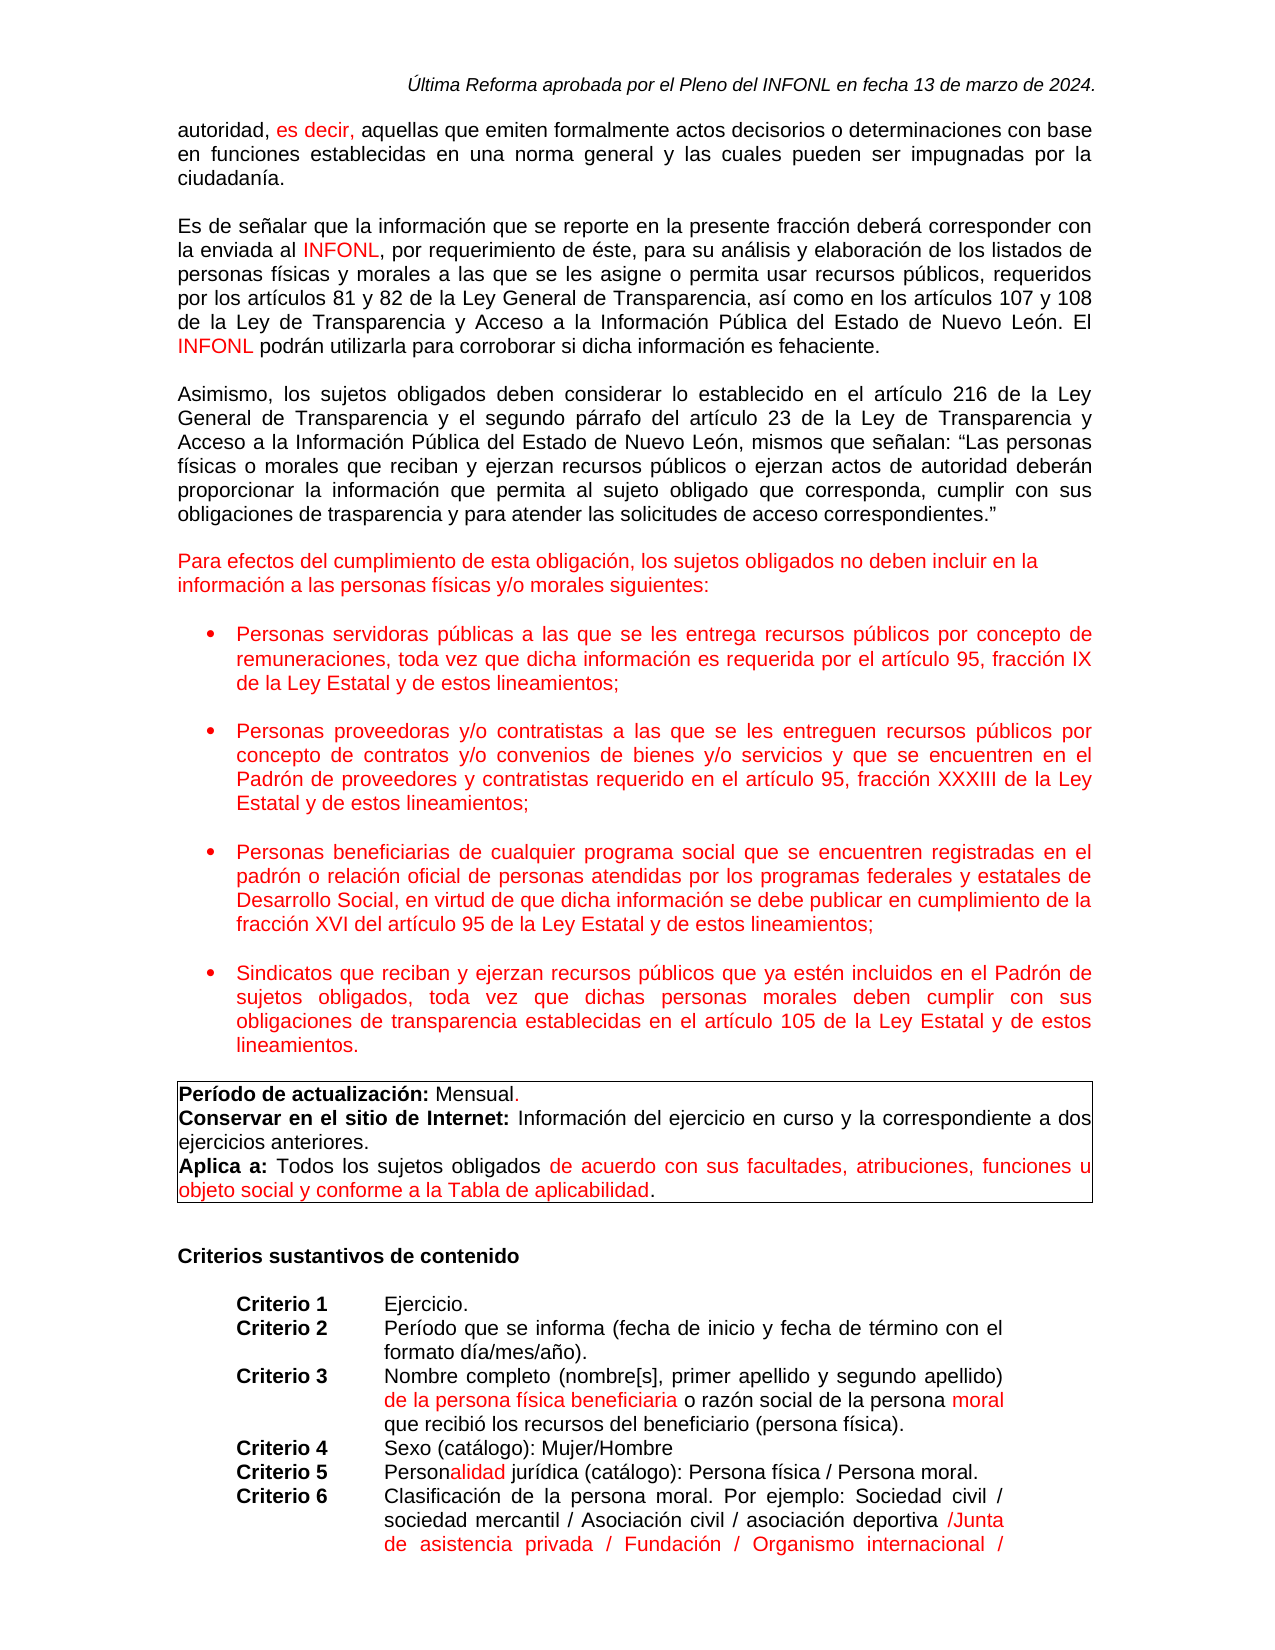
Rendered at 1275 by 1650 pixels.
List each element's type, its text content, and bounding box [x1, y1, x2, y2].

list Personas proveedoras y/o contratistas a las que se les entreguen recursos públicos por concepto de contratos y/o convenios de bienes y/o servicios y que se encuentren en el Padrón de proveedores y contratistas requerido en el artículo 95, fracción XXXIII de la Ley Estatal y de estos lineamientos; [207, 719, 1093, 815]
text Criterio 1 Ejercicio. [236, 1292, 1004, 1316]
text Criterio 2 Período que se informa (fecha de inicio y fecha de término con el formato día/mes/año). [236, 1316, 1004, 1364]
text Para efectos del cumplimiento de esta obligación, los sujetos obligados no deben incluir en la información a las personas físicas y/o morales siguientes: [177, 549, 1093, 597]
text autoridad, es decir, aquellas que emiten formalmente actos decisorios o determinaciones con base en funciones establecidas en una norma general y las cuales pueden ser impugnadas por la ciudadanía. [177, 118, 1093, 190]
text Es de señalar que la información que se reporte en la presente fracción deberá corresponder con la enviada al INFONL, por requerimiento de éste, para su análisis y elaboración de los listados de personas físicas y morales a las que se les asigne o permita usar recursos públicos, requeridos por los artículos 81 y 82 de la Ley General de Transparencia, así como en los artículos 107 y 108 de la Ley de Transparencia y Acceso a la Información Pública del Estado de Nuevo León. El INFONL podrán utilizarla para corroborar si dicha información es fehaciente. [177, 214, 1093, 358]
text Período de actualización: Mensual. [178, 1082, 1092, 1105]
text Aplica a: Todos los sujetos obligados de acuerdo con sus facultades, atribuciones, funciones u objeto social y conforme a la Tabla de aplicabilidad. [178, 1153, 1092, 1202]
list Sindicatos que reciban y ejerzan recursos públicos que ya estén incluidos en el Padrón de sujetos obligados, toda vez que dichas personas morales deben cumplir con sus obligaciones de transparencia establecidas en el artículo 105 de la Ley Estatal y de estos lineamientos. [207, 961, 1093, 1057]
text Criterio 6 Clasificación de la persona moral. Por ejemplo: Sociedad civil / sociedad mercantil / Asociación civil / asociación deportiva /Junta de asistencia privada / Fundación / Organismo internacional / [236, 1484, 1004, 1556]
list Personas beneficiarias de cualquier programa social que se encuentren registradas en el padrón o relación oficial de personas atendidas por los programas federales y estatales de Desarrollo Social, en virtud de que dicha información se debe publicar en cumplimiento de la fracción XVI del artículo 95 de la Ley Estatal y de estos lineamientos; [207, 840, 1093, 936]
text Conservar en el sitio de Internet: Información del ejercicio en curso y la correspondiente a dos ejercicios anteriores. [178, 1105, 1092, 1153]
text Asimismo, los sujetos obligados deben considerar lo establecido en el artículo 216 de la Ley General de Transparencia y el segundo párrafo del artículo 23 de la Ley de Transparencia y Acceso a la Información Pública del Estado de Nuevo León, mismos que señalan: “Las personas físicas o morales que reciban y ejerzan recursos públicos o ejerzan actos de autoridad deberán proporcionar la información que permita al sujeto obligado que corresponda, cumplir con sus obligaciones de trasparencia y para atender las solicitudes de acceso correspondientes.” [177, 382, 1093, 525]
list Personas servidoras públicas a las que se les entrega recursos públicos por concepto de remuneraciones, toda vez que dicha información es requerida por el artículo 95, fracción IX de la Ley Estatal y de estos lineamientos; [207, 622, 1093, 694]
text Criterio 4 Sexo (catálogo): Mujer/Hombre [236, 1436, 1004, 1460]
text Criterios sustantivos de contenido [177, 1244, 1009, 1268]
text Criterio 3 Nombre completo (nombre[s], primer apellido y segundo apellido) de la persona física beneficiaria o razón social de la persona moral que recibió los recursos del beneficiario (persona física). [236, 1364, 1004, 1436]
text Criterio 5 Personalidad jurídica (catálogo): Persona física / Persona moral. [236, 1460, 1004, 1484]
